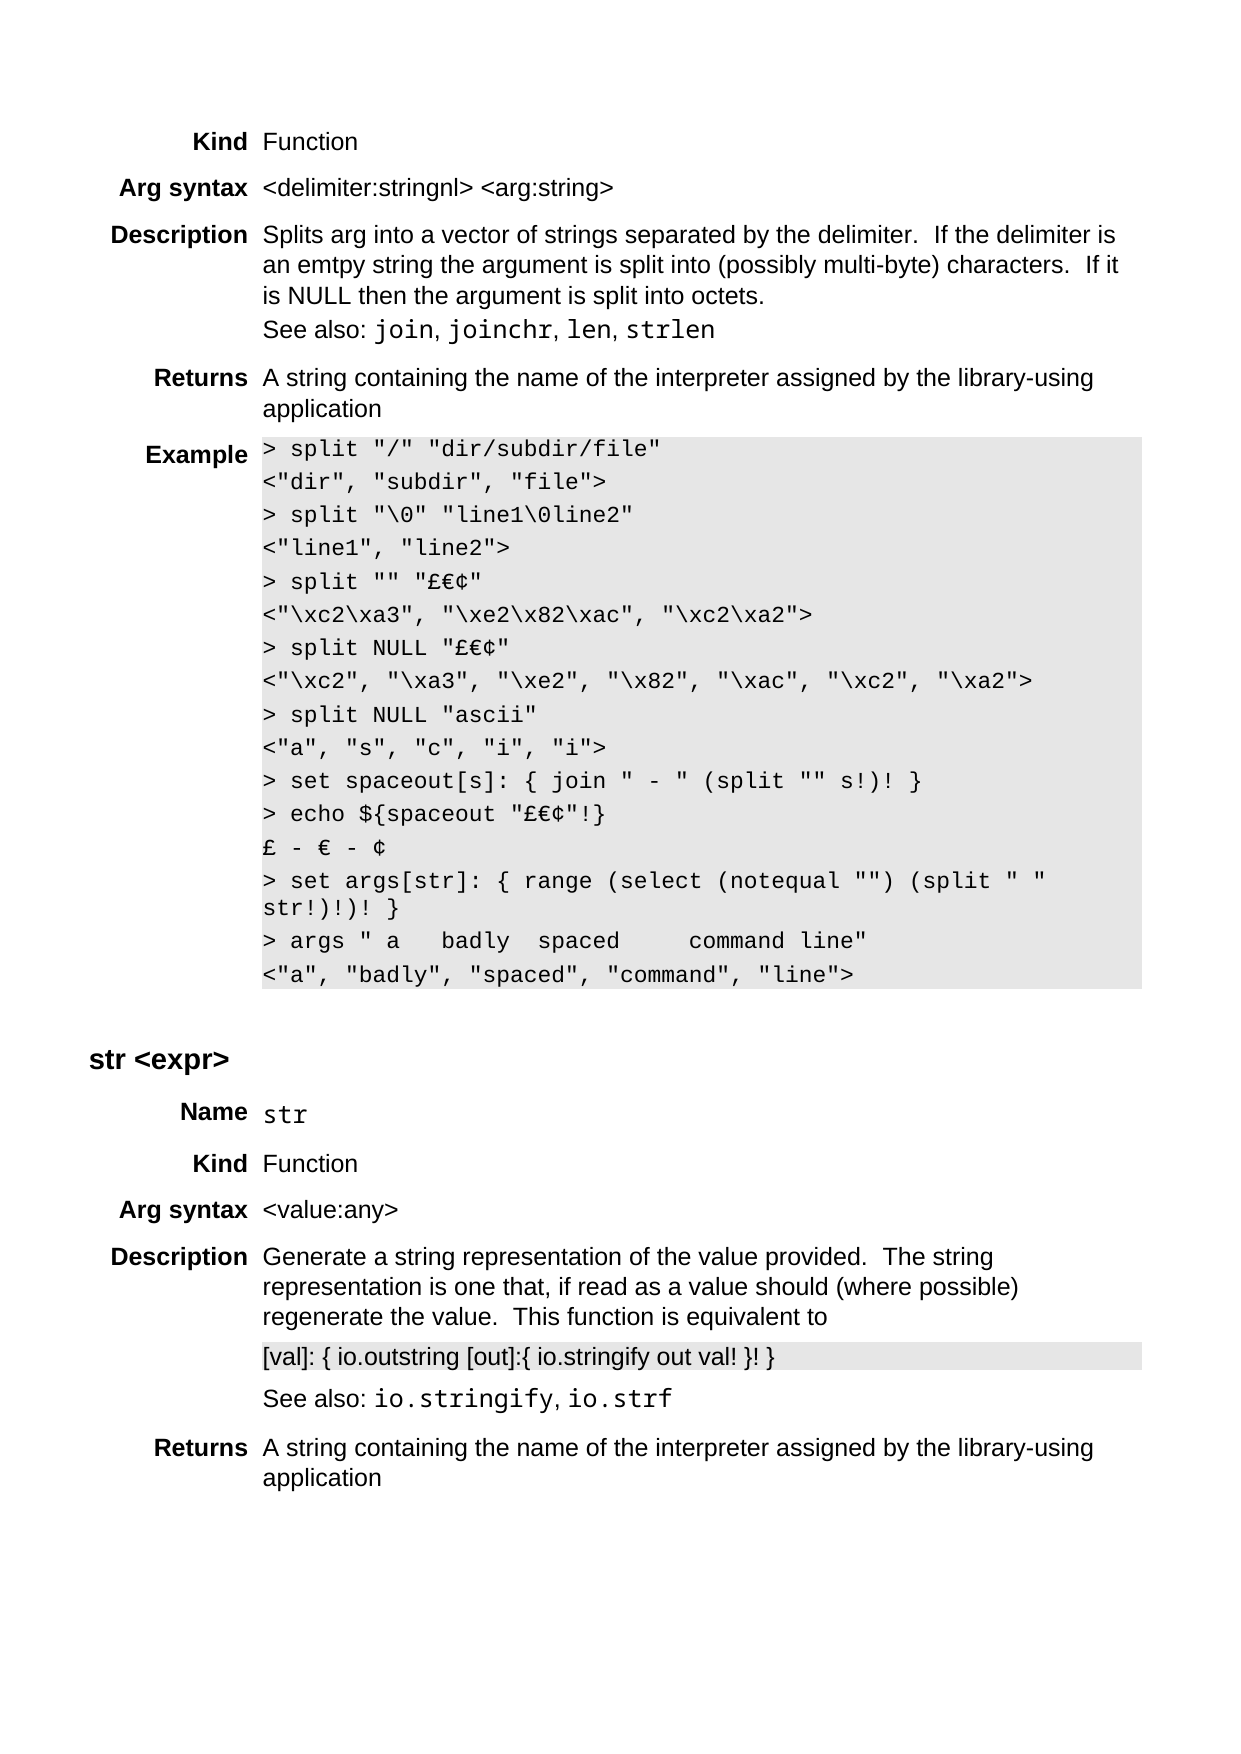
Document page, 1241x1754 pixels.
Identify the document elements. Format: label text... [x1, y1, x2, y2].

table_cell Arg syntax [89, 1186, 259, 1233]
table_cell Splits arg into a vector of strings separated by the delimiter. If the delimiter is an emtpy string the argument is split into (possibly multi-byte) characters. If it is NULL then the argument is split into octets. See also: join, joinchr, len, strlen [260, 211, 1145, 354]
table_cell Returns [89, 1424, 259, 1501]
table_cell Description [89, 1233, 259, 1424]
table_cell Kind [89, 1140, 259, 1186]
table_cell Function [260, 118, 1145, 164]
table_header Name [89, 1088, 259, 1140]
table_cell Function [260, 1140, 1145, 1186]
table_cell Kind [89, 118, 259, 164]
table_cell > split "/" "dir/subdir/file" <"dir", "subdir", "file"> > split "\0" "line1\0line2" <"line1", "line2"> > split "" "£€¢" <"\xc2\xa3", "\xe2\x82\xac", "\xc2\xa2"> > split NULL "£€¢" <"\xc2", "\xa3", "\xe2", "\x82", "\xac", "\xc2", "\xa2"> > split NULL "ascii" <"a", "s", "c", "i", "i"> > set spaceout[s]: { join " - " (split "" s!)! } > echo ${spaceout "£€¢"!} £ - € - ¢ > set args[str]: { range (select (notequal "") (split " " str!)!)! } > args " a badly spaced command line" <"a", "badly", "spaced", "command", "line"> [260, 431, 1145, 995]
table_cell Returns [89, 354, 259, 431]
table_cell A string containing the name of the interpreter assigned by the library-using application [260, 354, 1145, 431]
table_cell Description [89, 211, 259, 354]
table_cell Arg syntax [89, 165, 259, 211]
subtitle str <expr> [88, 1042, 1145, 1076]
table_cell Example [89, 431, 259, 995]
table_cell <delimiter:stringnl> <arg:string> [260, 165, 1145, 211]
table_cell A string containing the name of the interpreter assigned by the library-using application [260, 1424, 1145, 1501]
table_cell Generate a string representation of the value provided. The string representation is one that, if read as a value should (where possible) regenerate the value. This function is equivalent to [val]: { io.outstring [out]:{ io.stringify out val! }! } See also: io.stringify, io.strf [260, 1233, 1145, 1424]
table_header str [260, 1088, 1145, 1140]
table_cell <value:any> [260, 1186, 1145, 1233]
